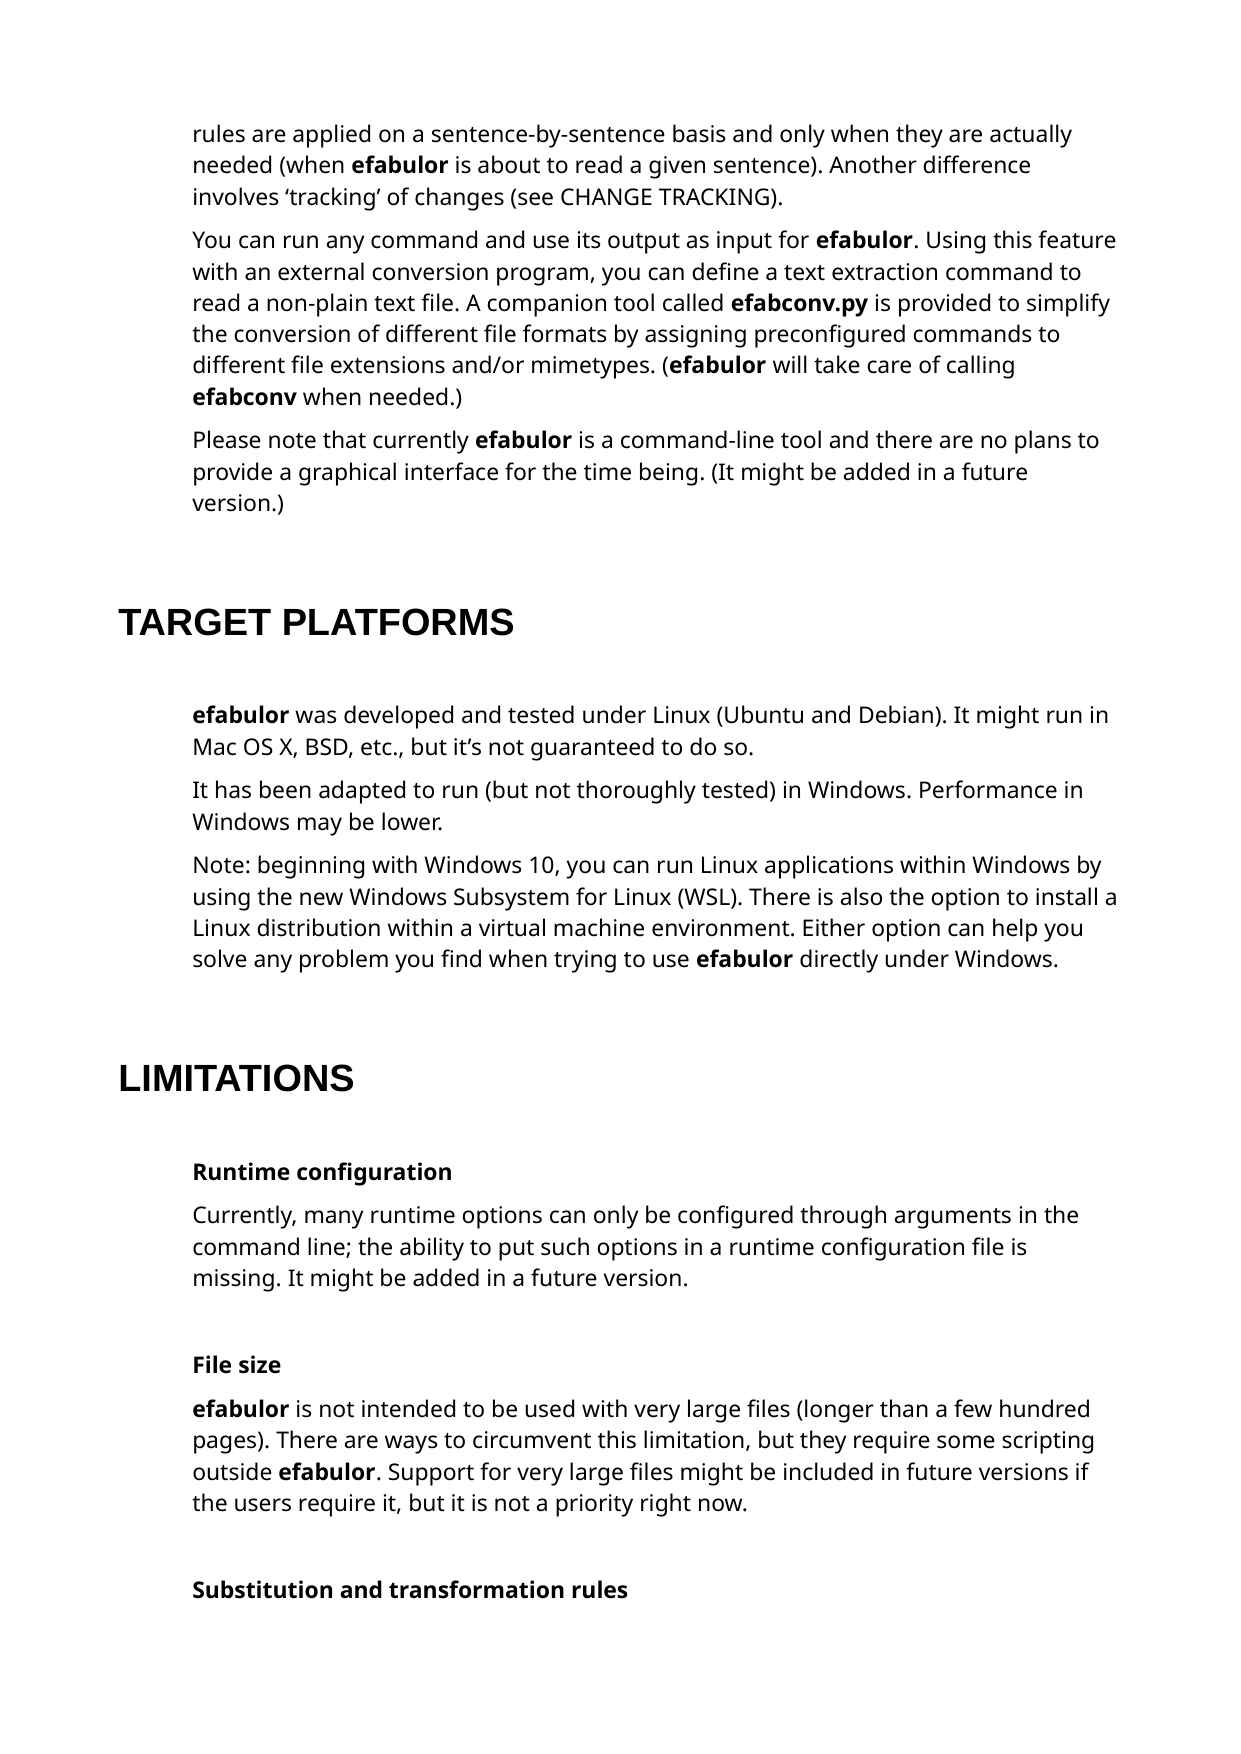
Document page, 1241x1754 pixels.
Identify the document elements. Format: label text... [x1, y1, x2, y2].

text Note: beginning with Windows 10, you can run Linux applications within Windows by using the new Windows Subsystem for Linux (WSL). There is also the option to install a Linux distribution within a virtual machine environment. Either option can help you solve any problem you find when trying to use efabulor directly under Windows. [192, 849, 1122, 974]
text Currently, many runtime options can only be configured through arguments in the command line; the ability to put such options in a runtime configuration file is missing. It might be added in a future version. [192, 1199, 1122, 1293]
text Substitution and transformation rules [192, 1574, 1122, 1605]
subtitle LIMITATIONS [118, 1056, 1122, 1099]
text Please note that currently efabulor is a command-line tool and there are no plans to provide a graphical interface for the time being. (It might be added in a future version.) [192, 424, 1122, 518]
text rules are applied on a sentence-by-sentence basis and only when they are actually needed (when efabulor is about to read a given sentence). Another difference involves ‘tracking’ of changes (see CHANGE TRACKING). [192, 118, 1122, 212]
text It has been adapted to run (but not thoroughly tested) in Windows. Performance in Windows may be lower. [192, 774, 1122, 837]
text File size [192, 1349, 1122, 1380]
text Runtime configuration [192, 1155, 1122, 1187]
text efabulor was developed and tested under Linux (Ubuntu and Debian). It might run in Mac OS X, BSD, etc., but it’s not guaranteed to do so. [192, 699, 1122, 762]
subtitle TARGET PLATFORMS [118, 599, 1122, 643]
text You can run any command and use its output as input for efabulor. Using this feature with an external conversion program, you can define a text extraction command to read a non-plain text file. A companion tool called efabconv.py is provided to simplify the conversion of different file formats by assigning preconfigured commands to different file extensions and/or mimetypes. (efabulor will take care of calling efabconv when needed.) [192, 224, 1122, 412]
text efabulor is not intended to be used with very large files (longer than a few hundred pages). There are ways to circumvent this limitation, but they require some scripting outside efabulor. Support for very large files might be included in future versions if the users require it, but it is not a priority right now. [192, 1393, 1122, 1518]
